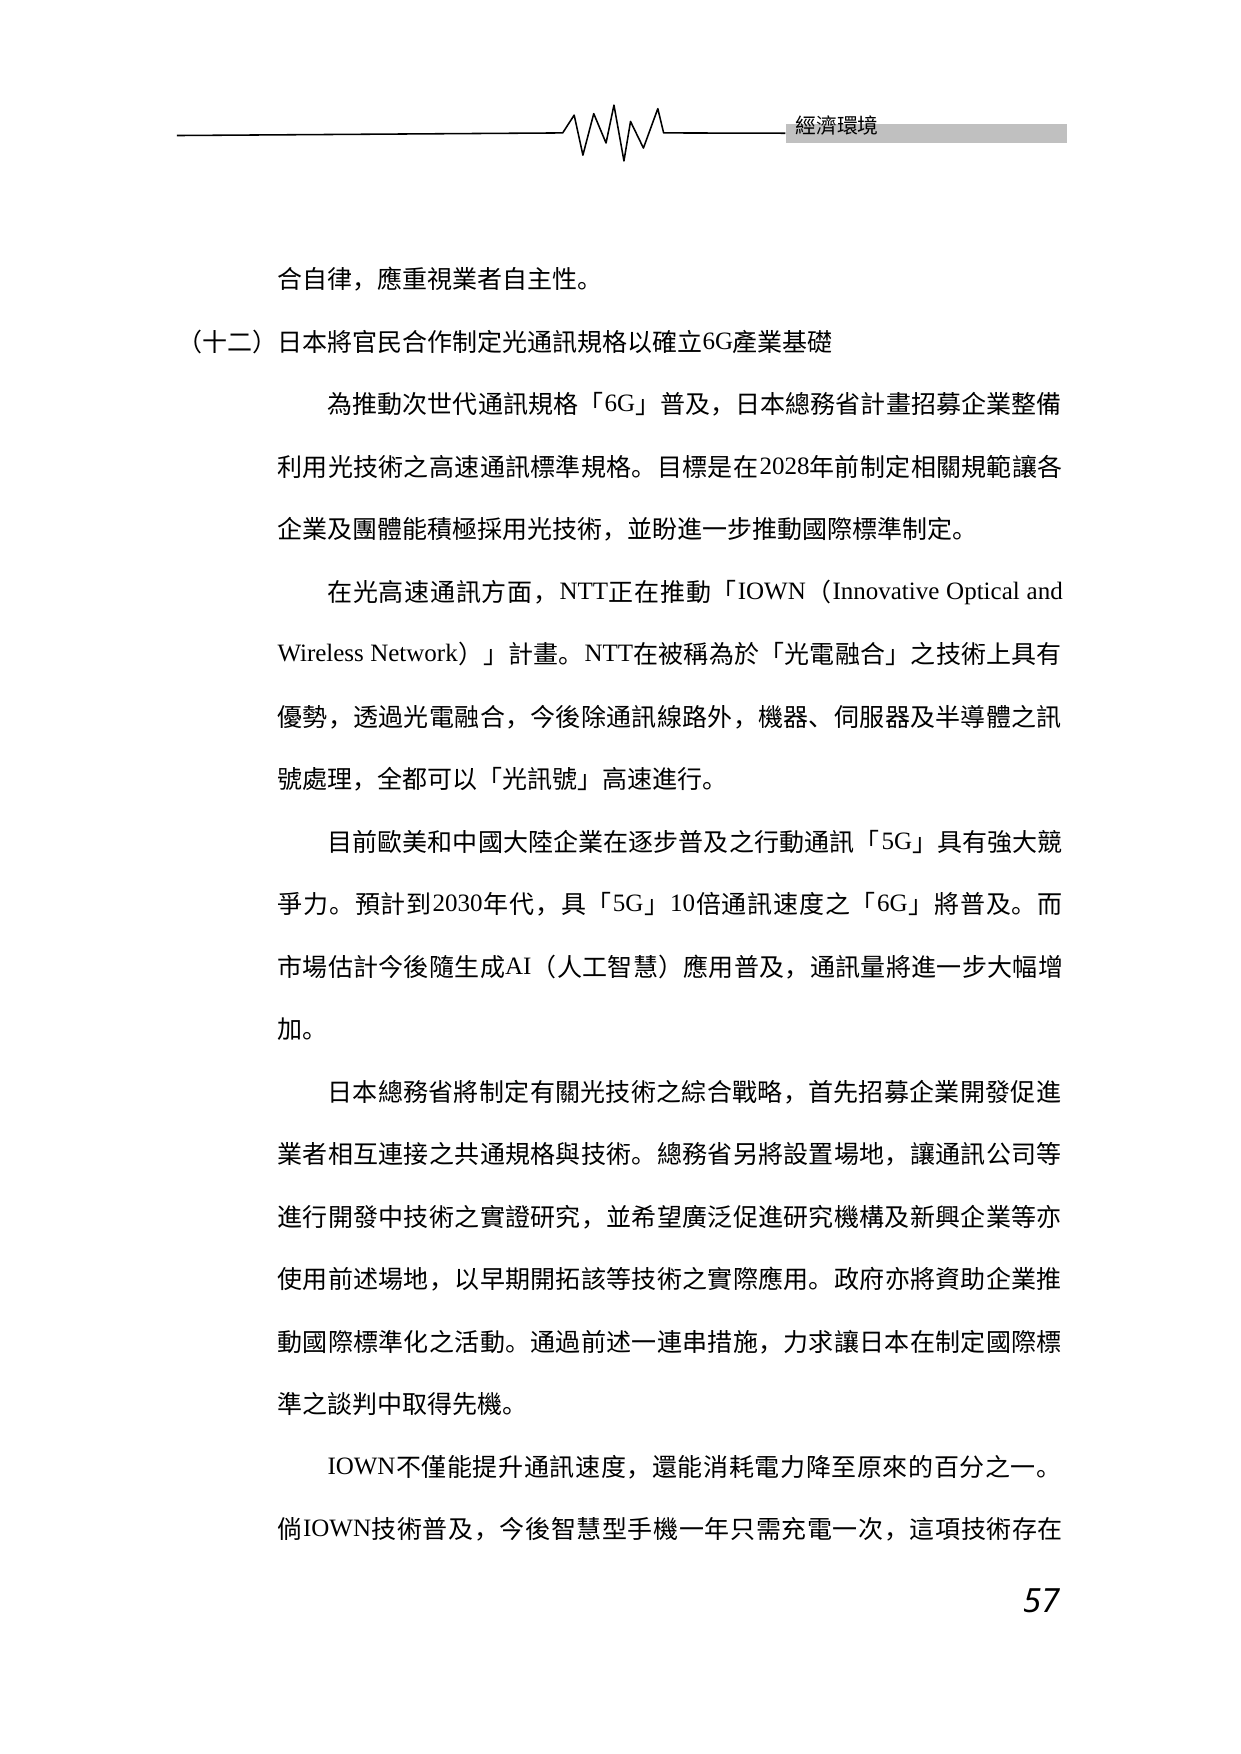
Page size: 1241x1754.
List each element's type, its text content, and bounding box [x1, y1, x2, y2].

text 在光高速通訊方面，NTT正在推動「IOWN（Innovative Optical and Wireless Network）」計畫。NTT在被稱為於「光電融合」之技術上具有優勢，透過光電融合，今後除通訊線路外，機器、伺服器及半導體之訊號處理，全都可以「光訊號」高速進行。 [277, 549, 1063, 799]
text 合自律，應重視業者自主性。 [277, 236, 1063, 299]
text （十二）日本將官民合作制定光通訊規格以確立6G產業基礎 [177, 299, 1063, 361]
text 日本總務省將制定有關光技術之綜合戰略，首先招募企業開發促進業者相互連接之共通規格與技術。總務省另將設置場地，讓通訊公司等進行開發中技術之實證研究，並希望廣泛促進研究機構及新興企業等亦使用前述場地，以早期開拓該等技術之實際應用。政府亦將資助企業推動國際標準化之活動。通過前述一連串措施，力求讓日本在制定國際標準之談判中取得先機。 [277, 1049, 1063, 1424]
text 目前歐美和中國大陸企業在逐步普及之行動通訊「5G」具有強大競爭力。預計到2030年代，具「5G」10倍通訊速度之「6G」將普及。而市場估計今後隨生成AI（人工智慧）應用普及，通訊量將進一步大幅增加。 [277, 799, 1063, 1049]
text IOWN不僅能提升通訊速度，還能消耗電力降至原來的百分之一。倘IOWN技術普及，今後智慧型手機一年只需充電一次，這項技術存在 [277, 1424, 1063, 1549]
text 為推動次世代通訊規格「6G」普及，日本總務省計畫招募企業整備利用光技術之高速通訊標準規格。目標是在2028年前制定相關規範讓各企業及團體能積極採用光技術，並盼進一步推動國際標準制定。 [277, 361, 1063, 549]
